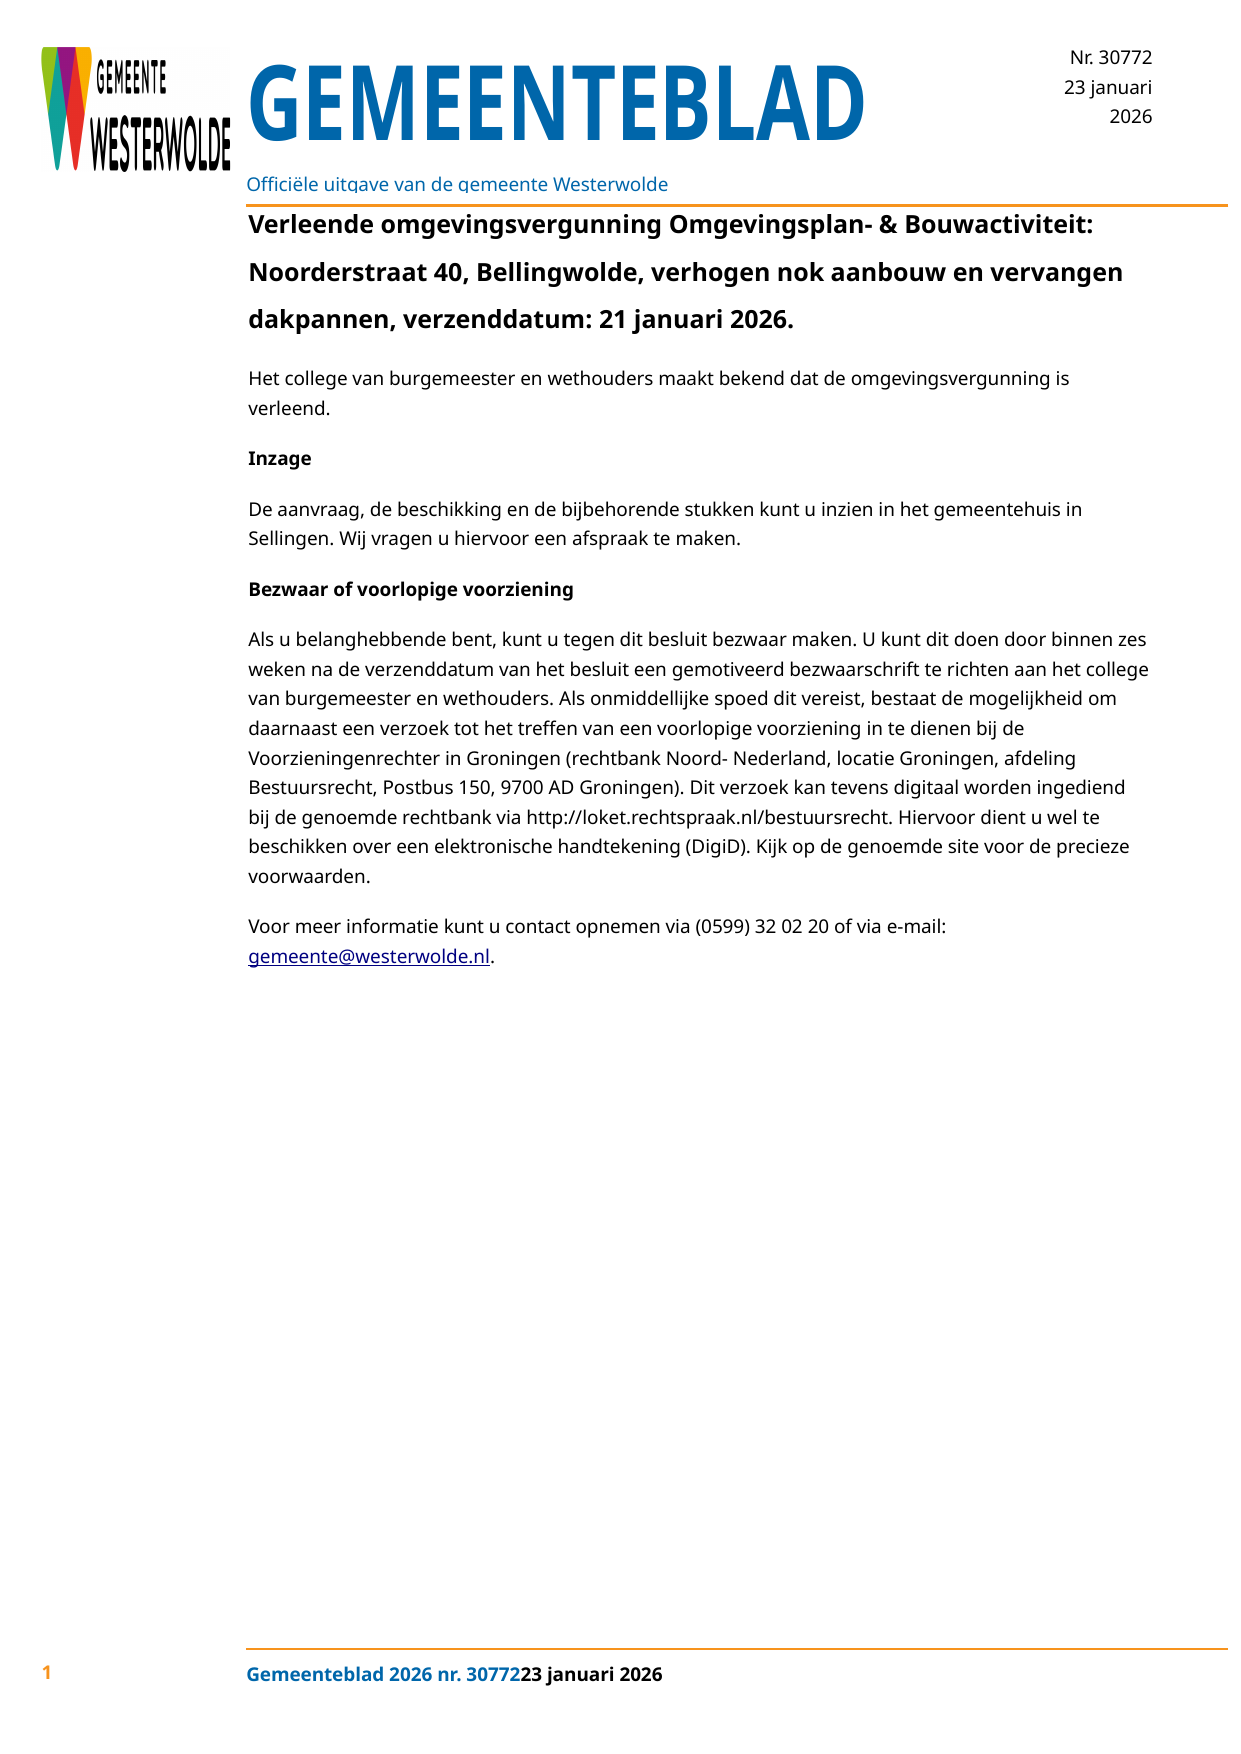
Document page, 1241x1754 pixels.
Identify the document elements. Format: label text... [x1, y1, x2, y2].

text Inzage [248, 446, 1152, 471]
text Het college van burgemeester en wethouders maakt bekend dat de omgevingsvergunning is verleend. [248, 366, 1152, 421]
text Bezwaar of voorlopige voorziening [248, 576, 1152, 602]
text Verleende omgevingsvergunning Omgevingsplan- & Bouwactiviteit: Noorderstraat 40, Bellingwolde, verhogen nok aanbouw en vervangen dakpannen, verzenddatum: 21 januari 2026. [248, 207, 1152, 336]
picture [41, 47, 231, 172]
text Voor meer informatie kunt u contact opnemen via (0599) 32 02 20 of via e-mail: gemeente@westerwolde.nl. [248, 913, 1152, 969]
text De aanvraag, de beschikking en de bijbehorende stukken kunt u inzien in het gemeentehuis in Sellingen. Wij vragen u hiervoor een afspraak te maken. [248, 496, 1152, 551]
text Als u belanghebbende bent, kunt u tegen dit besluit bezwaar maken. U kunt dit doen door binnen zes weken na de verzenddatum van het besluit een gemotiveerd bezwaarschrift te richten aan het college van burgemeester en wethouders. Als onmiddellijke spoed dit vereist, bestaat de mogelijkheid om daarnaast een verzoek tot het treffen van een voorlopige voorziening in te dienen bij de Voorzieningenrechter in Groningen (rechtbank Noord- Nederland, locatie Groningen, afdeling Bestuursrecht, Postbus 150, 9700 AD Groningen). Dit verzoek kan tevens digitaal worden ingediend bij de genoemde rechtbank via http://loket.rechtspraak.nl/bestuursrecht. Hiervoor dient u wel te beschikken over een elektronische handtekening (DigiD). Kijk op de genoemde site voor de precieze voorwaarden. [248, 626, 1152, 889]
